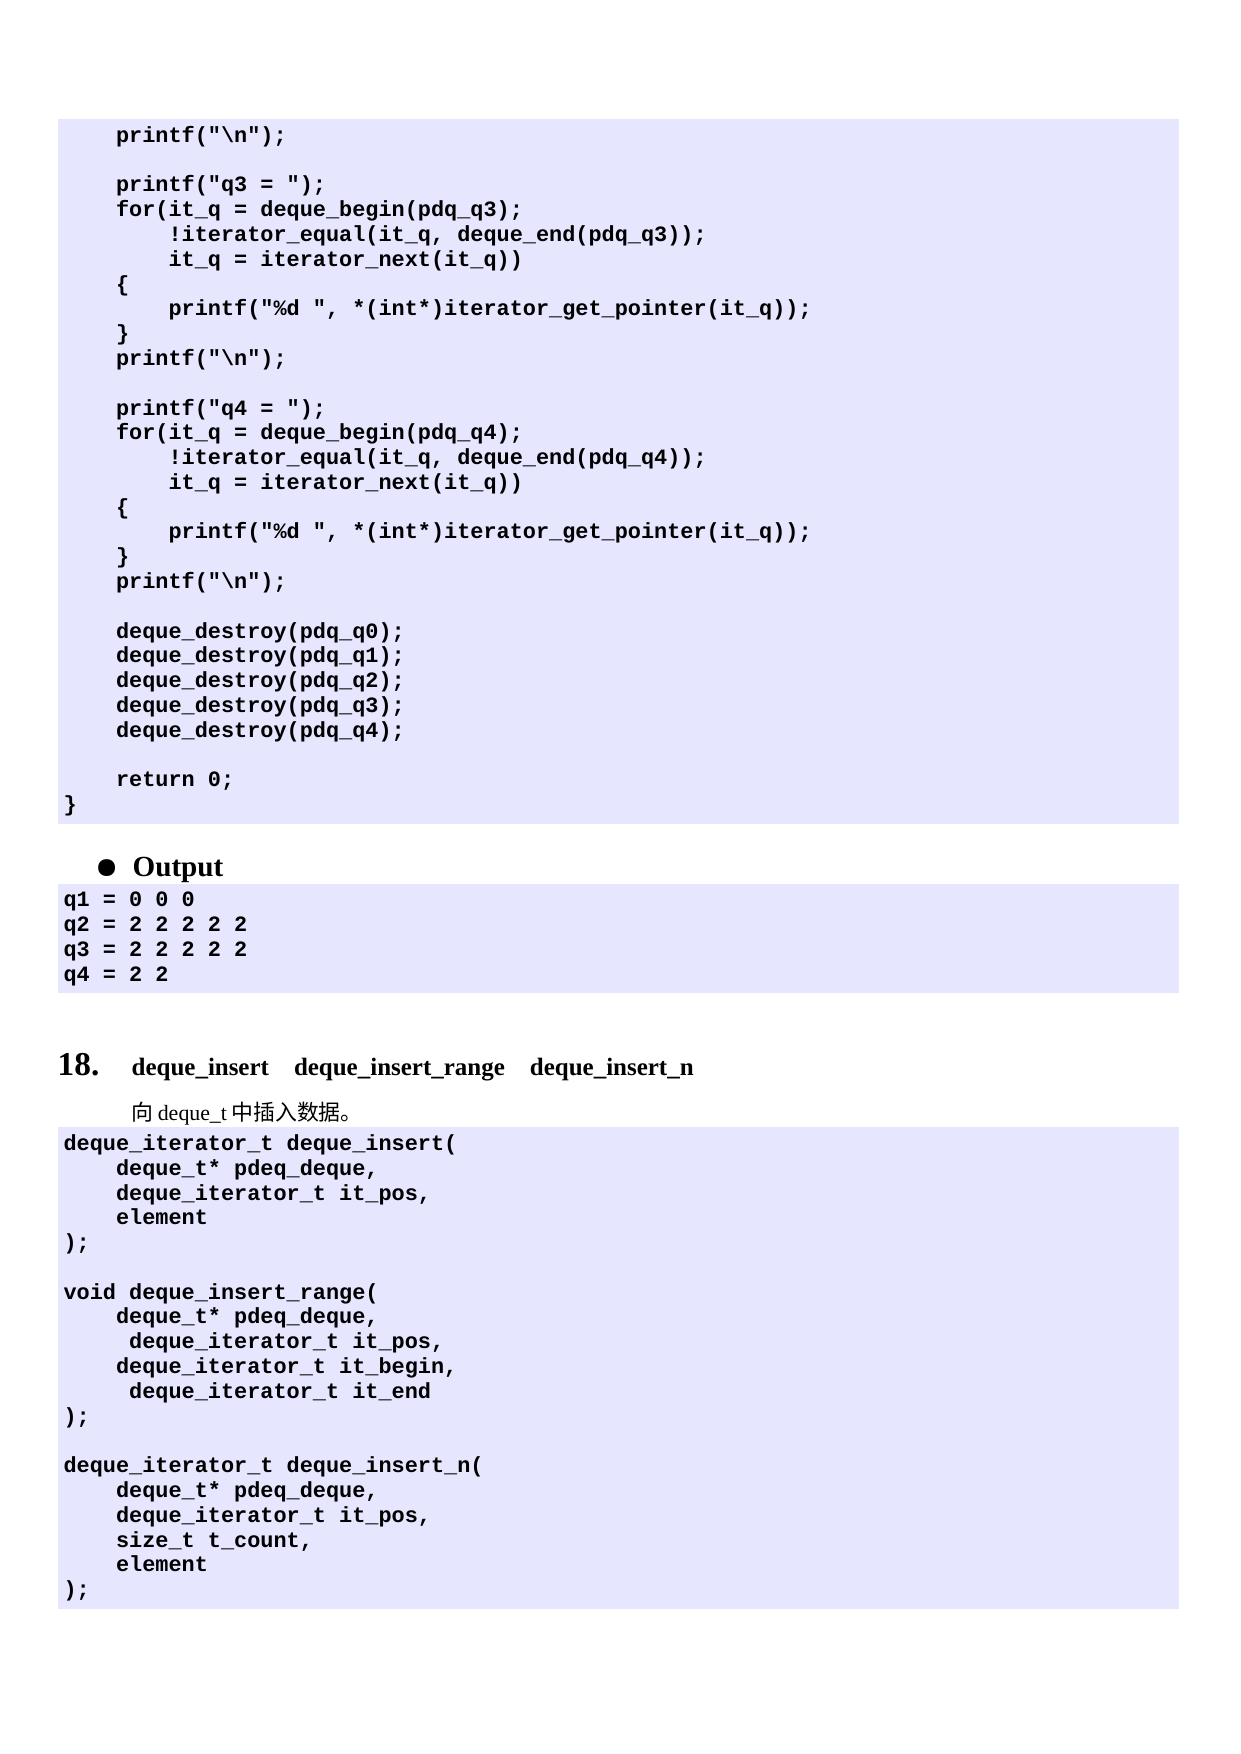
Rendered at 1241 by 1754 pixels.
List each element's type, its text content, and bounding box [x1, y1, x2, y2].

text 向deque_t中插入数据。 [57, 1095, 1179, 1126]
subtitle deque_insert deque_insert_range deque_insert_n [57, 1044, 1179, 1082]
table_header q1 = 0 0 0 q2 = 2 2 2 2 2 q3 = 2 2 2 2 2 q4 = 2 2 [58, 884, 1179, 993]
table_header deque_iterator_t deque_insert( deque_t* pdeq_deque, deque_iterator_t it_pos, element ); void deque_insert_range( deque_t* pdeq_deque, deque_iterator_t it_pos, deque_iterator_t it_begin, deque_iterator_t it_end ); deque_iterator_t deque_insert_n( deque_t* pdeq_deque, deque_iterator_t it_pos, size_t t_count, element ); [58, 1127, 1179, 1609]
table_header printf("\n"); printf("q3 = "); for(it_q = deque_begin(pdq_q3); !iterator_equal(it_q, deque_end(pdq_q3)); it_q = iterator_next(it_q)) { printf("%d ", *(int*)iterator_get_pointer(it_q)); } printf("\n"); printf("q4 = "); for(it_q = deque_begin(pdq_q4); !iterator_equal(it_q, deque_end(pdq_q4)); it_q = iterator_next(it_q)) { printf("%d ", *(int*)iterator_get_pointer(it_q)); } printf("\n"); deque_destroy(pdq_q0); deque_destroy(pdq_q1); deque_destroy(pdq_q2); deque_destroy(pdq_q3); deque_destroy(pdq_q4); return 0; } [58, 119, 1179, 824]
list Output [95, 849, 1179, 883]
